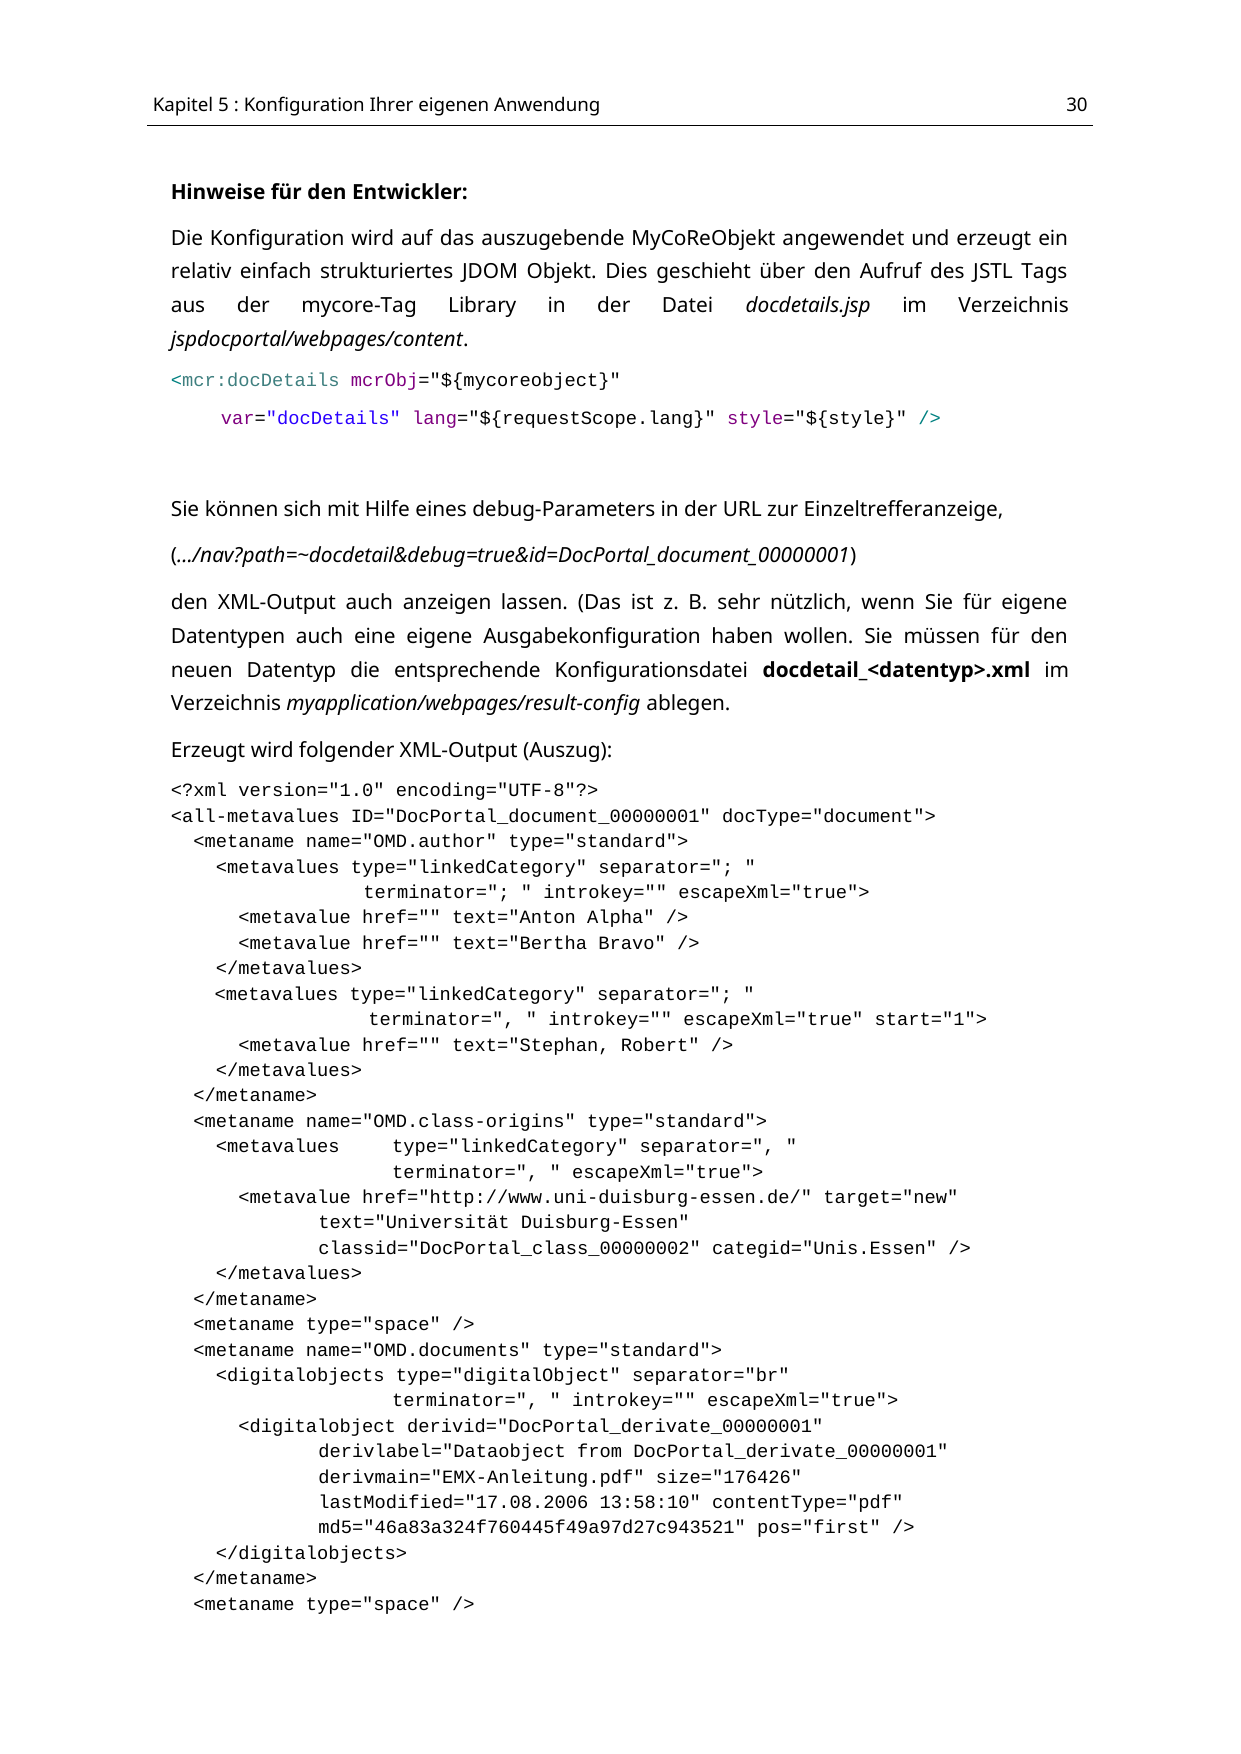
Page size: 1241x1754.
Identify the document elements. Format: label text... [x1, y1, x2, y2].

text <metaname name="OMD.author" type="standard"> [171, 832, 1069, 853]
text Die Konfiguration wird auf das auszugebende MyCoReObjekt angewendet und erzeugt ein relativ einfach strukturiertes JDOM Objekt. Dies geschieht über den Aufruf des JSTL Tags aus der mycore-Tag Library in der Datei docdetails.jsp im Verzeichnis jspdocportal/webpages/content. [171, 223, 1069, 352]
text text="Universität Duisburg-Essen" [171, 1213, 1069, 1234]
subtitle Hinweise für den Entwickler: [171, 177, 1092, 205]
text Sie können sich mit Hilfe eines debug-Parameters in der URL zur Einzeltrefferanzeige, [171, 494, 1069, 522]
text <metavalues type="linkedCategory" separator=", " [171, 1137, 1069, 1158]
text derivmain="EMX-Anleitung.pdf" size="176426" [171, 1467, 1069, 1489]
text terminator=", " introkey="" escapeXml="true"> [171, 1391, 1069, 1412]
text derivlabel="Dataobject from DocPortal_derivate_00000001" [171, 1442, 1069, 1463]
text Erzeugt wird folgender XML-Output (Auszug): [171, 735, 1069, 763]
text md5="46a83a324f760445f49a97d27c943521" pos="first" /> [171, 1518, 1069, 1539]
text <metavalue href="" text="Bertha Bravo" /> [171, 934, 1069, 955]
text den XML-Output auch anzeigen lassen. (Das ist z. B. sehr nützlich, wenn Sie für eigene Datentypen auch eine eigene Ausgabekonfiguration haben wollen. Sie müssen für den neuen Datentyp die entsprechende Konfigurationsdatei docdetail_<datentyp>.xml im Verzeichnis myapplication/webpages/result-config ablegen. [171, 587, 1069, 717]
text var="docDetails" lang="${requestScope.lang}" style="${style}" /> [147, 408, 1069, 430]
text terminator=", " escapeXml="true"> [171, 1162, 1069, 1184]
text </metavalues> [171, 959, 1069, 980]
text terminator=", " introkey="" escapeXml="true" start="1"> [147, 1010, 1069, 1031]
text </metavalues> [171, 1264, 1069, 1285]
text </metavalues> [171, 1061, 1069, 1082]
text <all-metavalues ID="DocPortal_document_00000001" docType="document"> [171, 807, 1069, 828]
text <metaname type="space" /> [171, 1594, 1069, 1616]
text <metaname name="OMD.class-origins" type="standard"> [171, 1112, 1069, 1133]
text (.../nav?path=~docdetail&debug=true&id=DocPortal_document_00000001) [171, 541, 1069, 569]
text <metavalue href="http://www.uni-duisburg-essen.de/" target="new" [171, 1188, 1069, 1209]
text <metavalues type="linkedCategory" separator="; " [147, 984, 1069, 1006]
text <digitalobjects type="digitalObject" separator="br" [171, 1366, 1069, 1387]
text <metavalues type="linkedCategory" separator="; " [171, 857, 1069, 879]
text </metaname> [171, 1086, 1069, 1107]
text </metaname> [171, 1289, 1069, 1311]
text lastModified="17.08.2006 13:58:10" contentType="pdf" [171, 1493, 1069, 1514]
text <?xml version="1.0" encoding="UTF-8"?> [171, 781, 1069, 802]
text </digitalobjects> [171, 1544, 1069, 1565]
text <metavalue href="" text="Anton Alpha" /> [171, 908, 1069, 929]
text <metavalue href="" text="Stephan, Robert" /> [171, 1035, 1069, 1057]
text terminator="; " introkey="" escapeXml="true"> [171, 883, 1069, 904]
text <digitalobject derivid="DocPortal_derivate_00000001" [171, 1417, 1069, 1438]
text <metaname type="space" /> [171, 1315, 1069, 1336]
text </metaname> [171, 1569, 1069, 1590]
text classid="DocPortal_class_00000002" categid="Unis.Essen" /> [171, 1239, 1069, 1260]
text <metaname name="OMD.documents" type="standard"> [171, 1340, 1069, 1362]
text <mcr:docDetails mcrObj="${mycoreobject}" [171, 371, 1069, 392]
